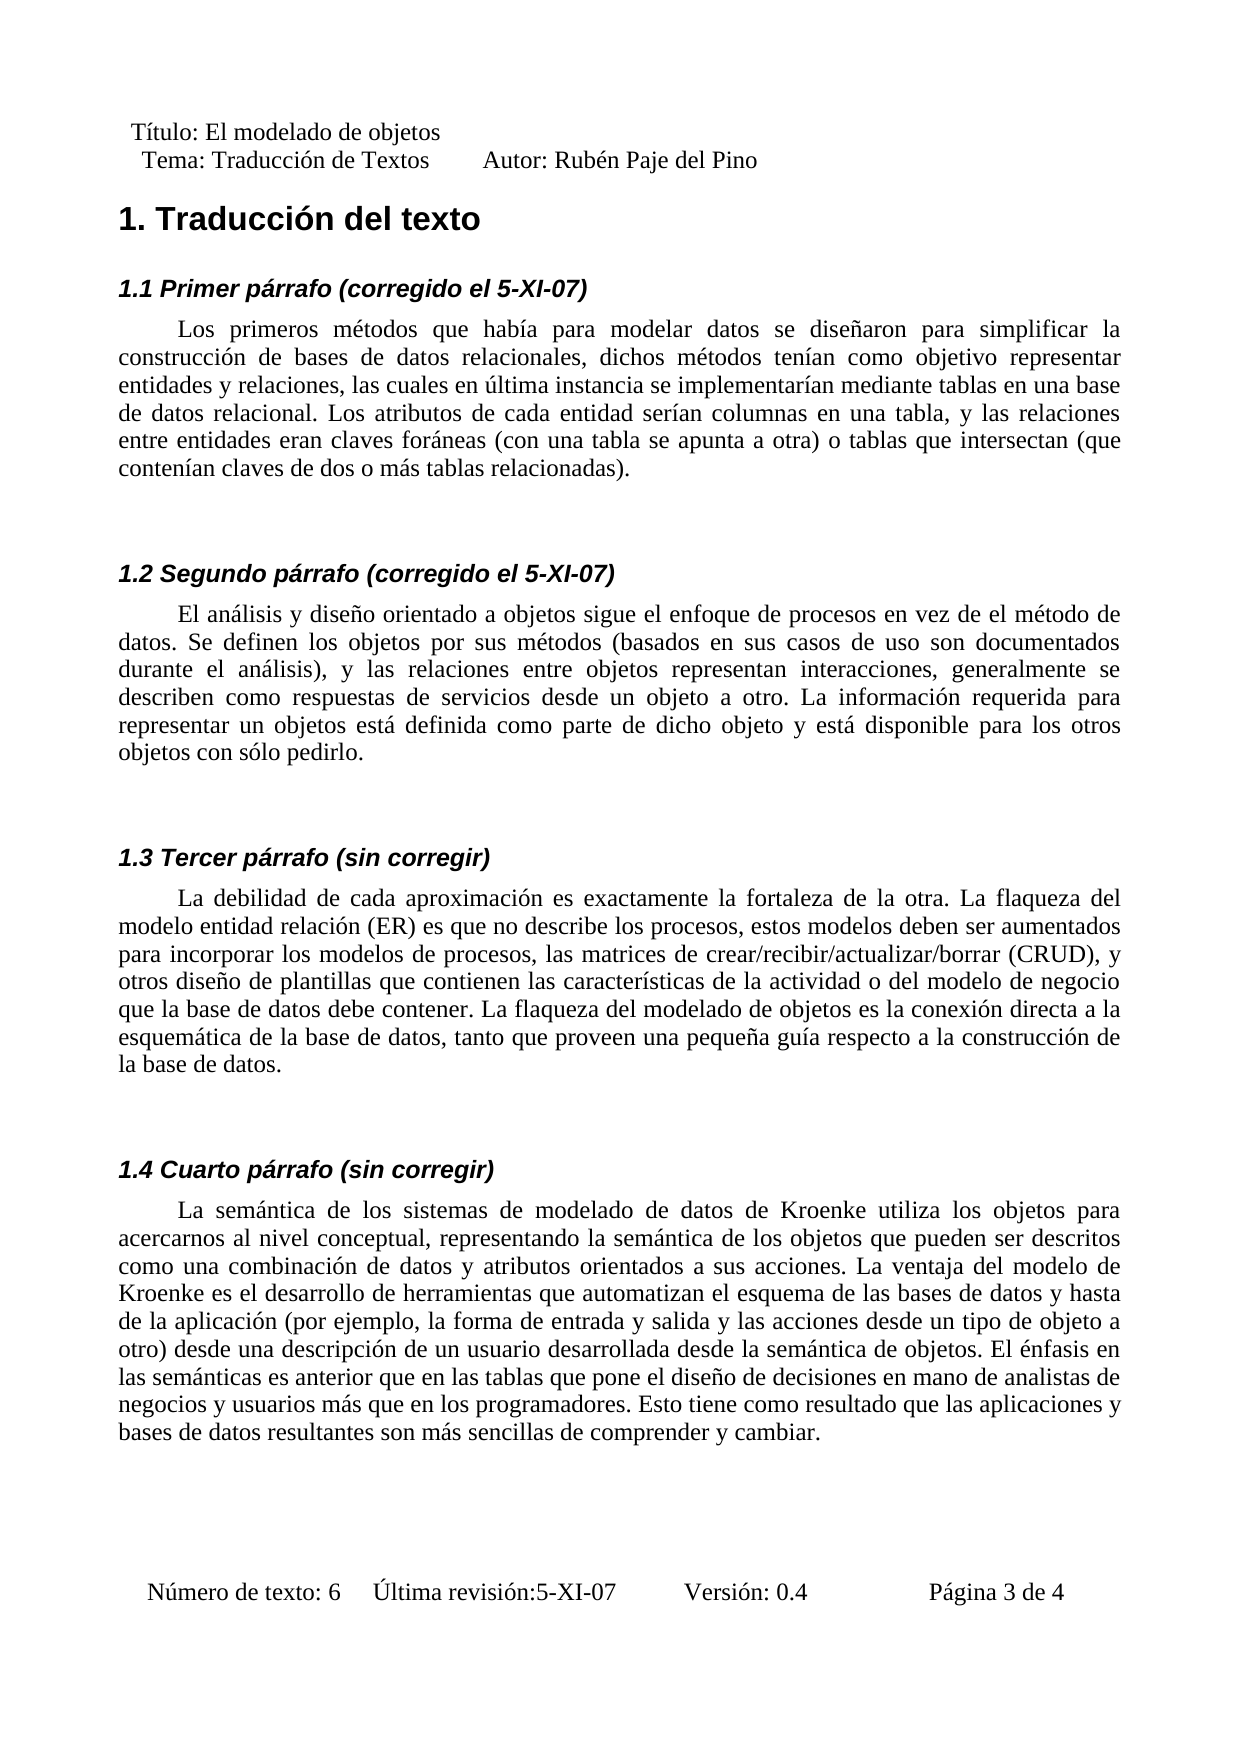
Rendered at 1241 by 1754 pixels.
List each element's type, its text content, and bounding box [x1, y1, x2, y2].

subtitle 1.2 Segundo párrafo (corregido el 5-XI-07) [118, 559, 1122, 587]
text El análisis y diseño orientado a objetos sigue el enfoque de procesos en vez de el método de datos. Se definen los objetos por sus métodos (basados en sus casos de uso son documentados durante el análisis), y las relaciones entre objetos representan interacciones, generalmente se describen como respuestas de servicios desde un objeto a otro. La información requerida para representar un objetos está definida como parte de dicho objeto y está disponible para los otros objetos con sólo pedirlo. [118, 600, 1122, 766]
text La semántica de los sistemas de modelado de datos de Kroenke utiliza los objetos para acercarnos al nivel conceptual, representando la semántica de los objetos que pueden ser descritos como una combinación de datos y atributos orientados a sus acciones. La ventaja del modelo de Kroenke es el desarrollo de herramientas que automatizan el esquema de las bases de datos y hasta de la aplicación (por ejemplo, la forma de entrada y salida y las acciones desde un tipo de objeto a otro) desde una descripción de un usuario desarrollada desde la semántica de objetos. El énfasis en las semánticas es anterior que en las tablas que pone el diseño de decisiones en mano de analistas de negocios y usuarios más que en los programadores. Esto tiene como resultado que las aplicaciones y bases de datos resultantes son más sencillas de comprender y cambiar. [118, 1196, 1122, 1446]
subtitle 1.4 Cuarto párrafo (sin corregir) [118, 1156, 1122, 1184]
subtitle 1.3 Tercer párrafo (sin corregir) [118, 844, 1122, 872]
text Los primeros métodos que había para modelar datos se diseñaron para simplificar la construcción de bases de datos relacionales, dichos métodos tenían como objetivo representar entidades y relaciones, las cuales en última instancia se implementarían mediante tablas en una base de datos relacional. Los atributos de cada entidad serían columnas en una tabla, y las relaciones entre entidades eran claves foráneas (con una tabla se apunta a otra) o tablas que intersectan (que contenían claves de dos o más tablas relacionadas). [118, 316, 1122, 482]
subtitle 1.1 Primer párrafo (corregido el 5-XI-07) [118, 275, 1122, 303]
subtitle 1. Traducción del texto [118, 200, 1122, 238]
text La debilidad de cada aproximación es exactamente la fortaleza de la otra. La flaqueza del modelo entidad relación (ER) es que no describe los procesos, estos modelos deben ser aumentados para incorporar los modelos de procesos, las matrices de crear/recibir/actualizar/borrar (CRUD), y otros diseño de plantillas que contienen las características de la actividad o del modelo de negocio que la base de datos debe contener. La flaqueza del modelado de objetos es la conexión directa a la esquemática de la base de datos, tanto que proveen una pequeña guía respecto a la construcción de la base de datos. [118, 884, 1122, 1078]
